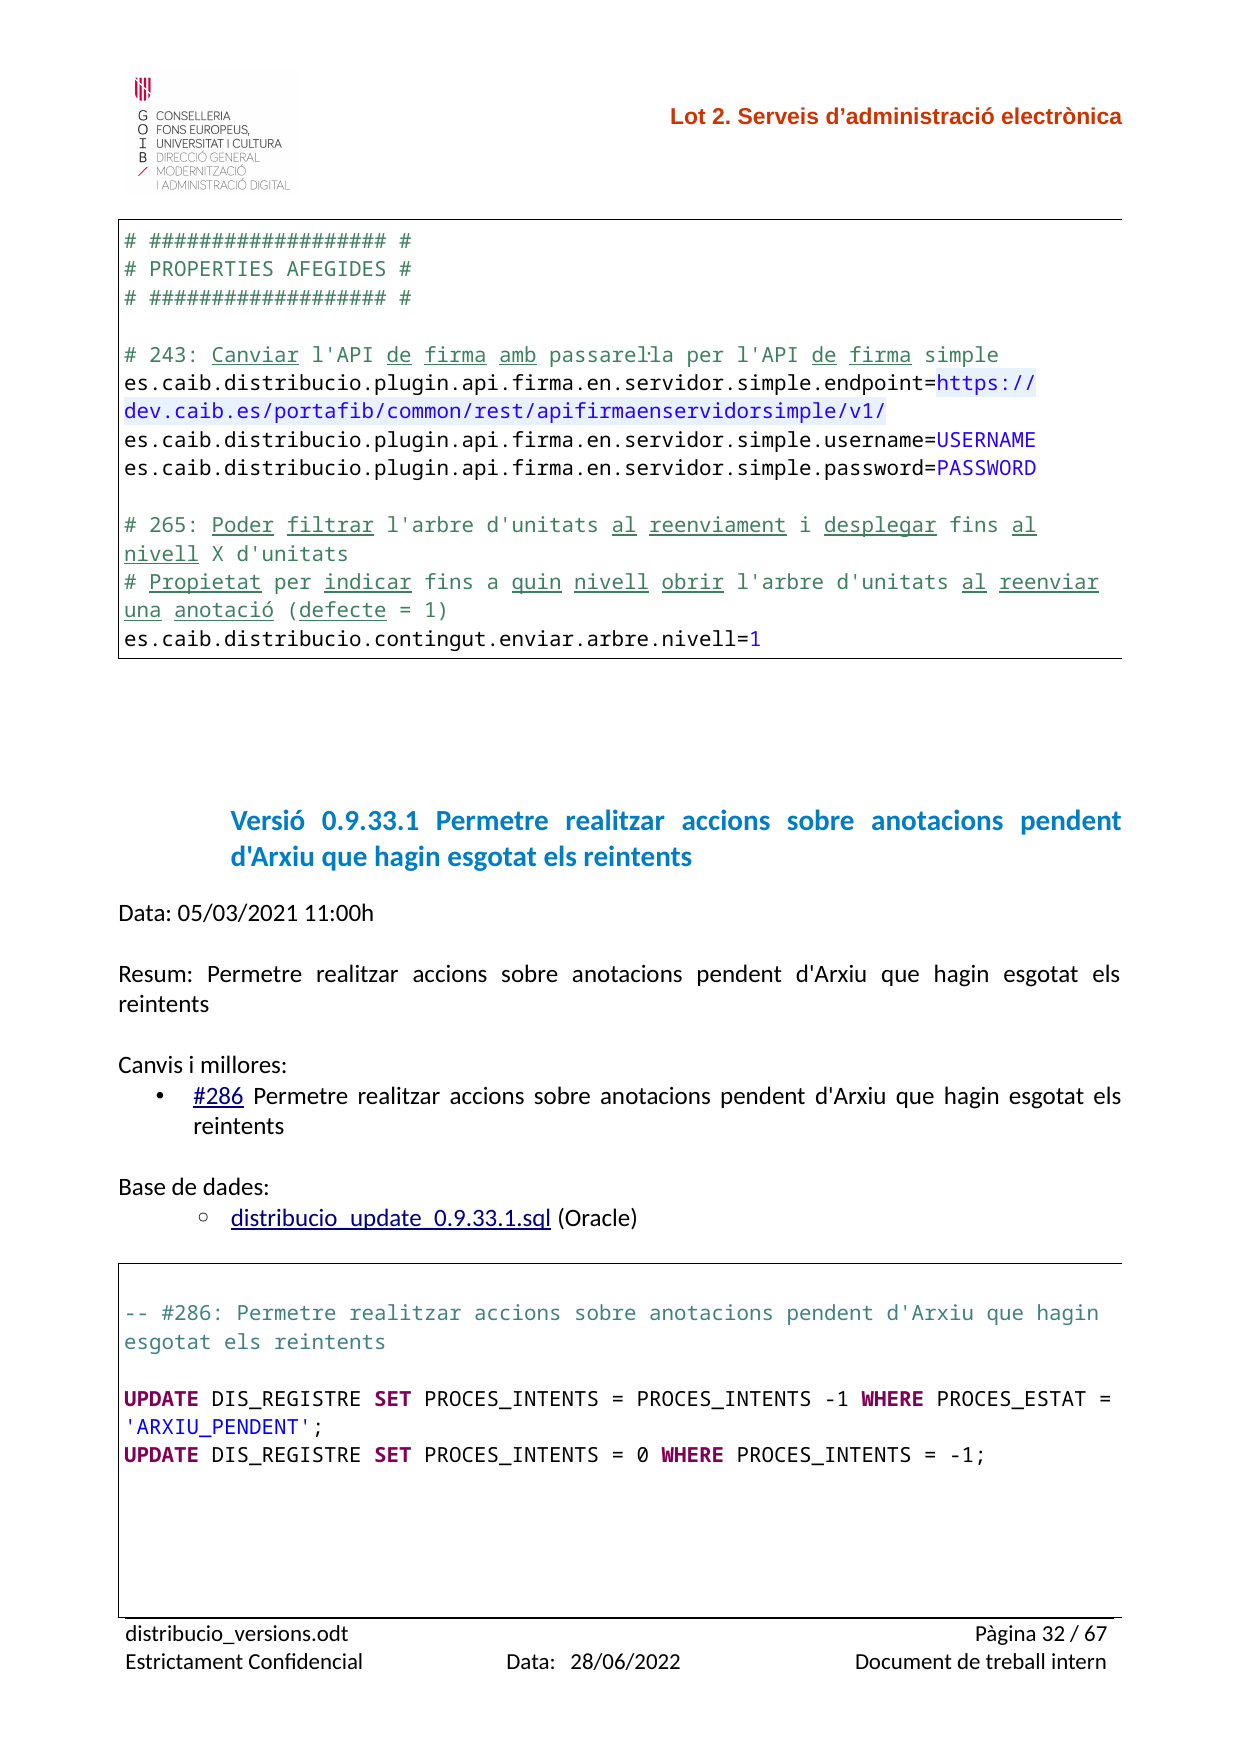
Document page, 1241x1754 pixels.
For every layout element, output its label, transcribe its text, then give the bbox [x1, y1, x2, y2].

text Resum: Permetre realitzar accions sobre anotacions pendent d'Arxiu que hagin esgotat els reintents [118, 958, 1122, 1019]
text Base de dades: [118, 1172, 1122, 1202]
text Canvis i millores: [118, 1049, 1122, 1080]
text Data: 05/03/2021 11:00h [118, 897, 1122, 927]
list #286 Permetre realitzar accions sobre anotacions pendent d'Arxiu que hagin esgotat els reintents [156, 1080, 1122, 1141]
picture [126, 70, 299, 197]
subtitle Versió 0.9.33.1 Permetre realitzar accions sobre anotacions pendent d'Arxiu que hagin esgotat els reintents [153, 802, 1122, 873]
table_header -- #286: Permetre realitzar accions sobre anotacions pendent d'Arxiu que hagin esgotat els reintents UPDATE DIS_REGISTRE SET PROCES_INTENTS = PROCES_INTENTS -1 WHERE PROCES_ESTAT = 'ARXIU_PENDENT'; UPDATE DIS_REGISTRE SET PROCES_INTENTS = 0 WHERE PROCES_INTENTS = -1; [119, 1264, 1122, 1617]
table_header # ################### # # PROPERTIES AFEGIDES # # ################### # # 243: Canviar l'API de firma amb passarel·la per l'API de firma simple es.caib.distribucio.plugin.api.firma.en.servidor.simple.endpoint=https://dev.caib.es/portafib/common/rest/apifirmaenservidorsimple/v1/ es.caib.distribucio.plugin.api.firma.en.servidor.simple.username=USERNAME es.caib.distribucio.plugin.api.firma.en.servidor.simple.password=PASSWORD # 265: Poder filtrar l'arbre d'unitats al reenviament i desplegar fins al nivell X d'unitats # Propietat per indicar fins a quin nivell obrir l'arbre d'unitats al reenviar una anotació (defecte = 1) es.caib.distribucio.contingut.enviar.arbre.nivell=1 [119, 220, 1122, 658]
list distribucio_update_0.9.33.1.sql (Oracle) [193, 1202, 1122, 1233]
